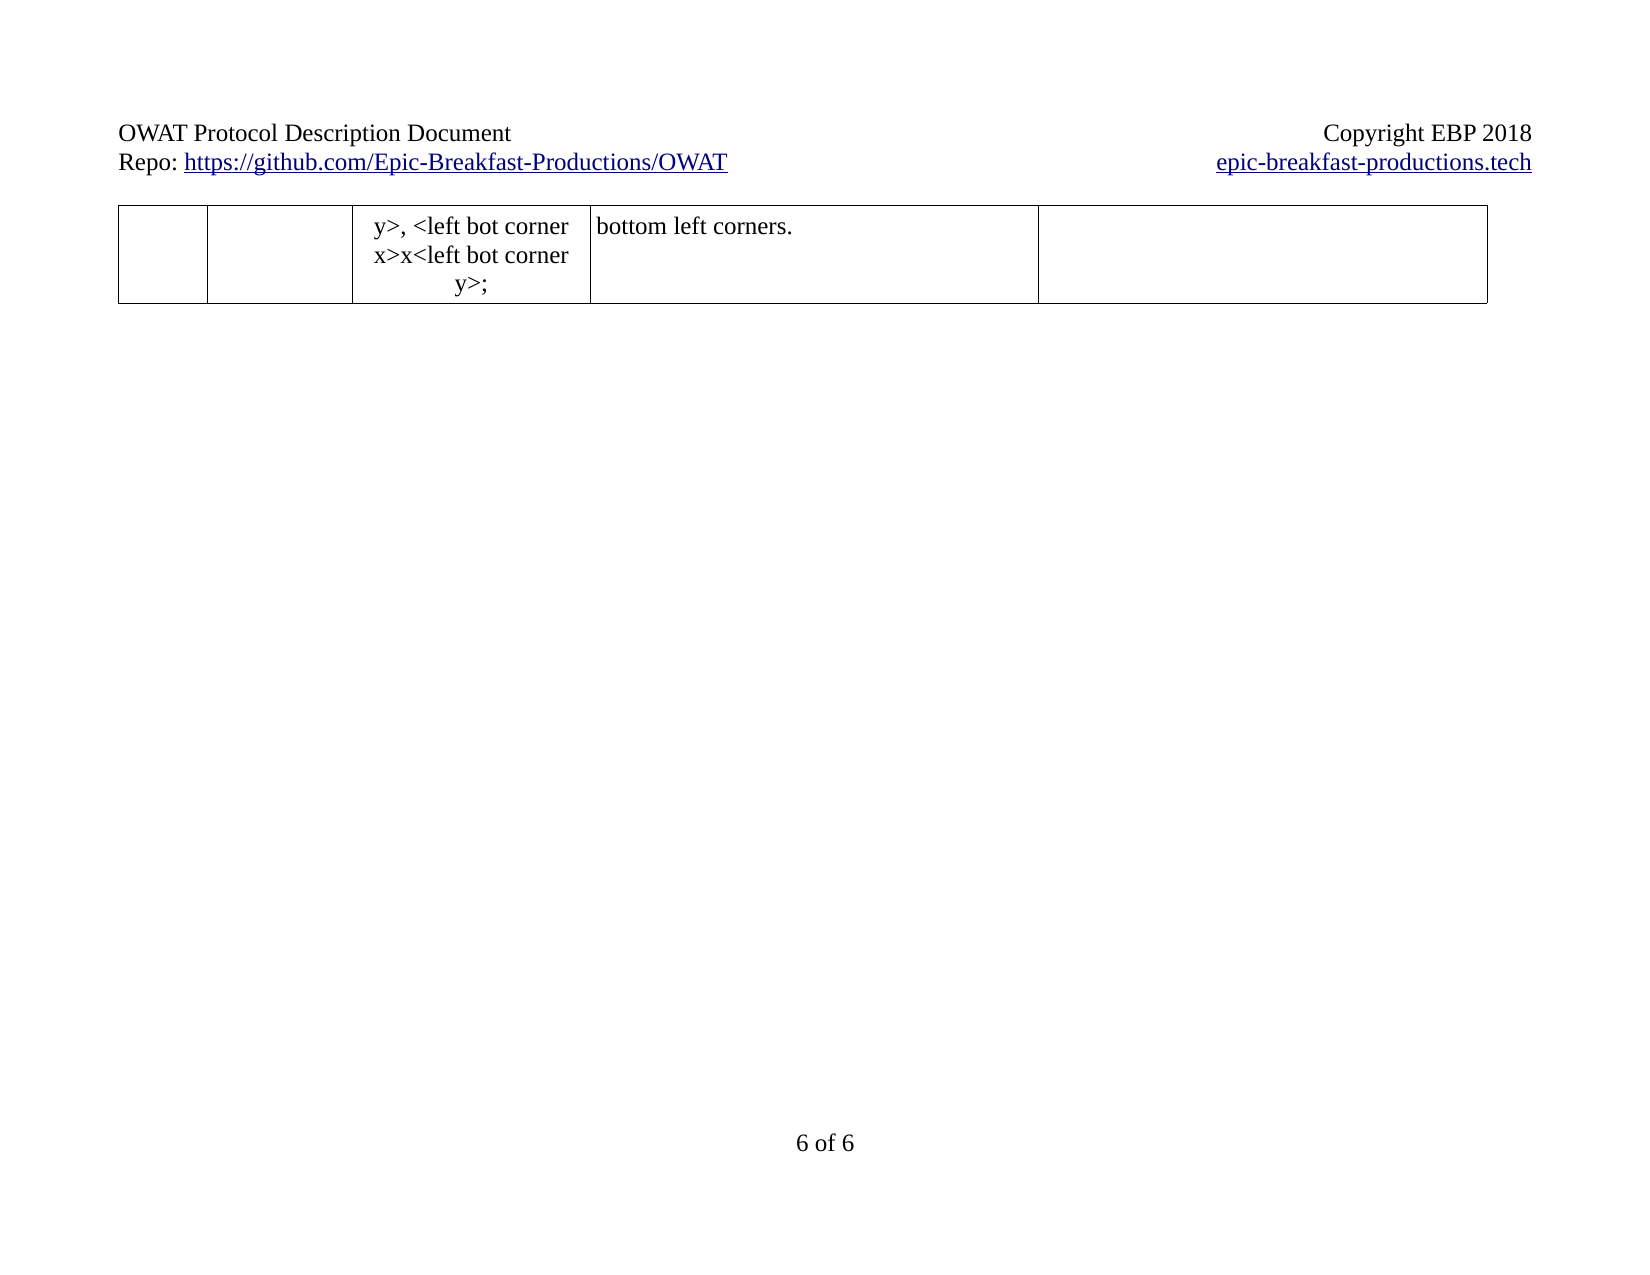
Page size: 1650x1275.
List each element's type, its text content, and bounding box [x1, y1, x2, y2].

table_cell [119, 206, 207, 303]
table_cell y>, <left bot corner x>x<left bot corner y>; [353, 206, 590, 303]
table_cell [208, 206, 352, 303]
table_cell [1039, 206, 1487, 303]
table_cell bottom left corners. [591, 206, 1038, 303]
